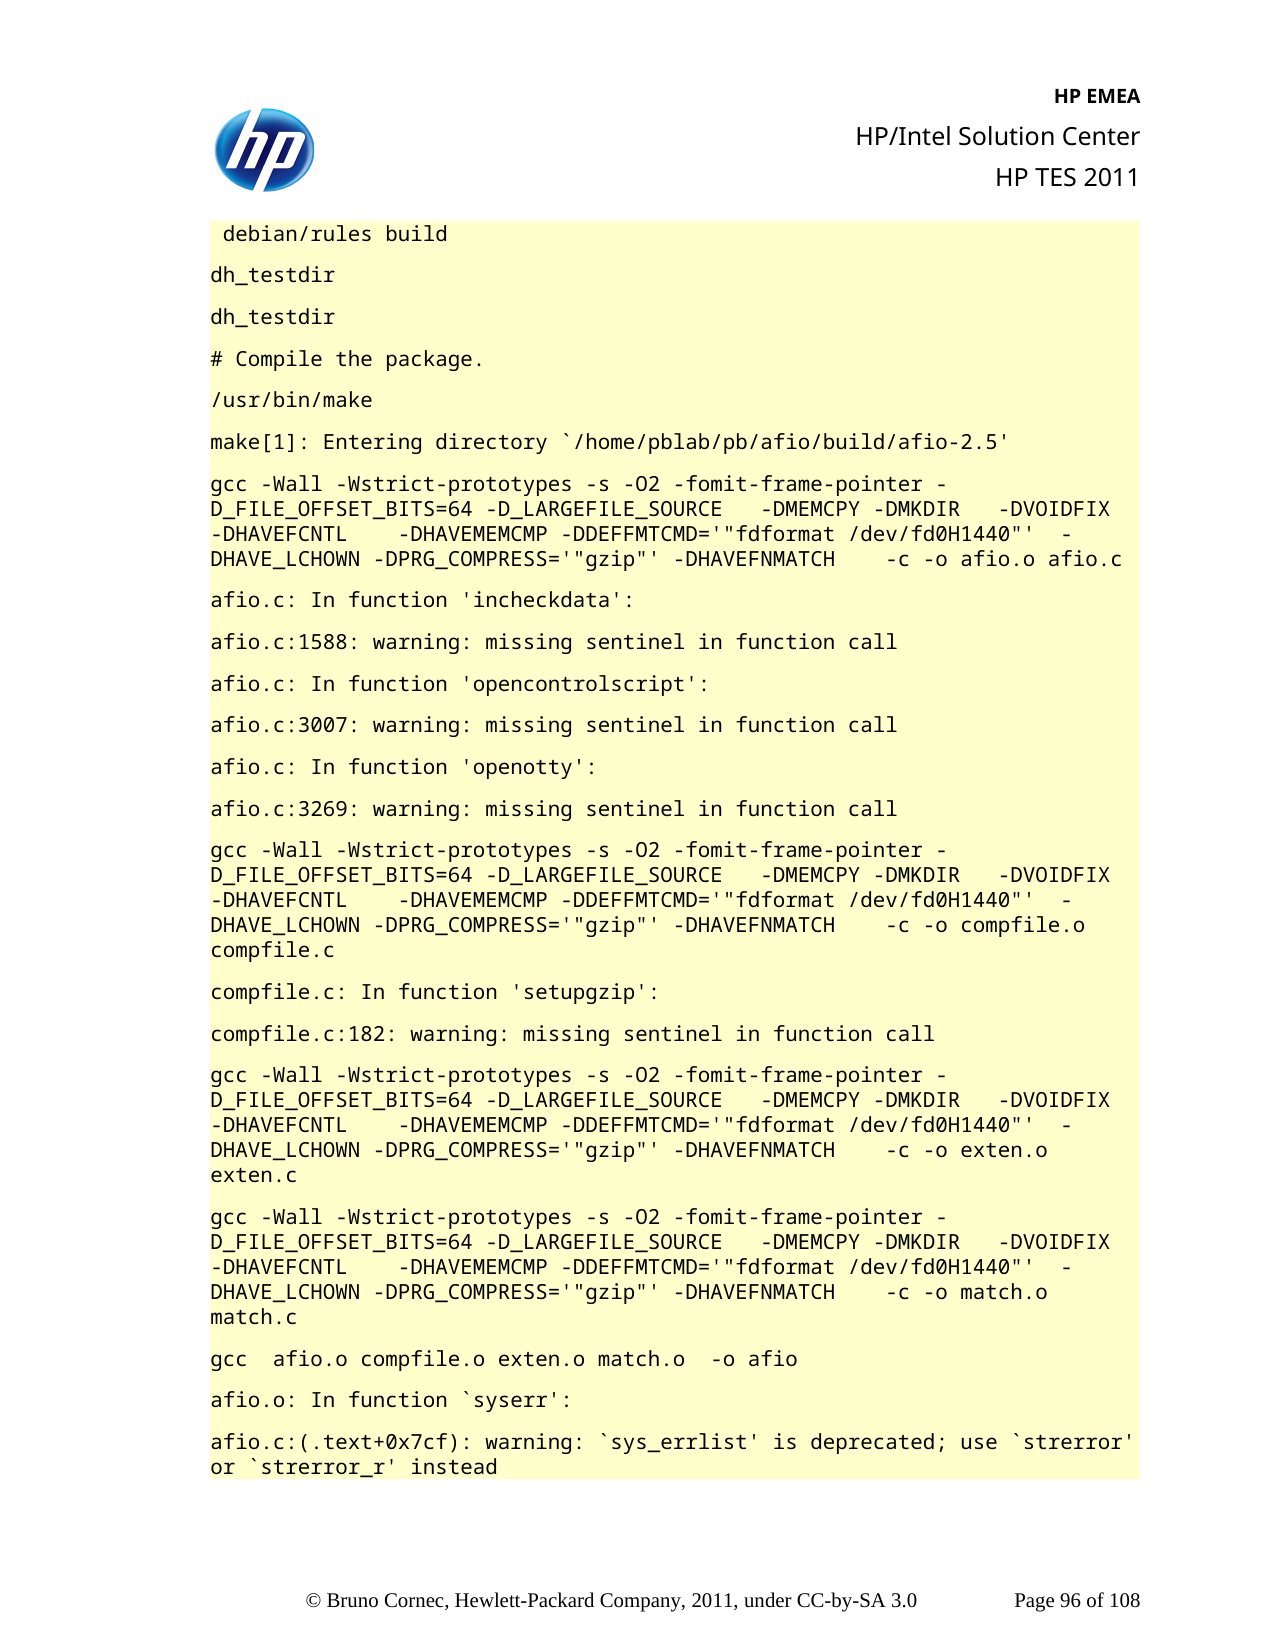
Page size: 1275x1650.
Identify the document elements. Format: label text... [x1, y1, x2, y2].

text dh_testdir [210, 304, 1140, 329]
text afio.c:3269: warning: missing sentinel in function call [210, 796, 1140, 821]
text gcc -Wall -Wstrict-prototypes -s -O2 -fomit-frame-pointer -D_FILE_OFFSET_BITS=64 -D_LARGEFILE_SOURCE -DMEMCPY -DMKDIR -DVOIDFIX -DHAVEFCNTL -DHAVEMEMCMP -DDEFFMTCMD='"fdformat /dev/fd0H1440"' -DHAVE_LCHOWN -DPRG_COMPRESS='"gzip"' -DHAVEFNMATCH -c -o exten.o exten.c [210, 1063, 1140, 1188]
text gcc -Wall -Wstrict-prototypes -s -O2 -fomit-frame-pointer -D_FILE_OFFSET_BITS=64 -D_LARGEFILE_SOURCE -DMEMCPY -DMKDIR -DVOIDFIX -DHAVEFCNTL -DHAVEMEMCMP -DDEFFMTCMD='"fdformat /dev/fd0H1440"' -DHAVE_LCHOWN -DPRG_COMPRESS='"gzip"' -DHAVEFNMATCH -c -o compfile.o compfile.c [210, 838, 1140, 963]
text make[1]: Entering directory `/home/pblab/pb/afio/build/afio-2.5' [210, 429, 1140, 454]
text afio.o: In function `syserr': [210, 1388, 1140, 1413]
text compfile.c: In function 'setupgzip': [210, 979, 1140, 1004]
text afio.c:(.text+0x7cf): warning: `sys_errlist' is deprecated; use `strerror' or `strerror_r' instead [210, 1429, 1140, 1479]
text gcc afio.o compfile.o exten.o match.o -o afio [210, 1346, 1140, 1371]
text dh_testdir [210, 263, 1140, 288]
text gcc -Wall -Wstrict-prototypes -s -O2 -fomit-frame-pointer -D_FILE_OFFSET_BITS=64 -D_LARGEFILE_SOURCE -DMEMCPY -DMKDIR -DVOIDFIX -DHAVEFCNTL -DHAVEMEMCMP -DDEFFMTCMD='"fdformat /dev/fd0H1440"' -DHAVE_LCHOWN -DPRG_COMPRESS='"gzip"' -DHAVEFNMATCH -c -o afio.o afio.c [210, 471, 1140, 571]
text # Compile the package. [210, 346, 1140, 371]
text afio.c: In function 'openotty': [210, 754, 1140, 779]
text compfile.c:182: warning: missing sentinel in function call [210, 1021, 1140, 1046]
text /usr/bin/make [210, 388, 1140, 413]
picture [214, 108, 315, 192]
text afio.c:1588: warning: missing sentinel in function call [210, 629, 1140, 654]
text debian/rules build [210, 221, 1140, 246]
text afio.c:3007: warning: missing sentinel in function call [210, 713, 1140, 738]
text gcc -Wall -Wstrict-prototypes -s -O2 -fomit-frame-pointer -D_FILE_OFFSET_BITS=64 -D_LARGEFILE_SOURCE -DMEMCPY -DMKDIR -DVOIDFIX -DHAVEFCNTL -DHAVEMEMCMP -DDEFFMTCMD='"fdformat /dev/fd0H1440"' -DHAVE_LCHOWN -DPRG_COMPRESS='"gzip"' -DHAVEFNMATCH -c -o match.o match.c [210, 1204, 1140, 1329]
text afio.c: In function 'opencontrolscript': [210, 671, 1140, 696]
text afio.c: In function 'incheckdata': [210, 588, 1140, 613]
